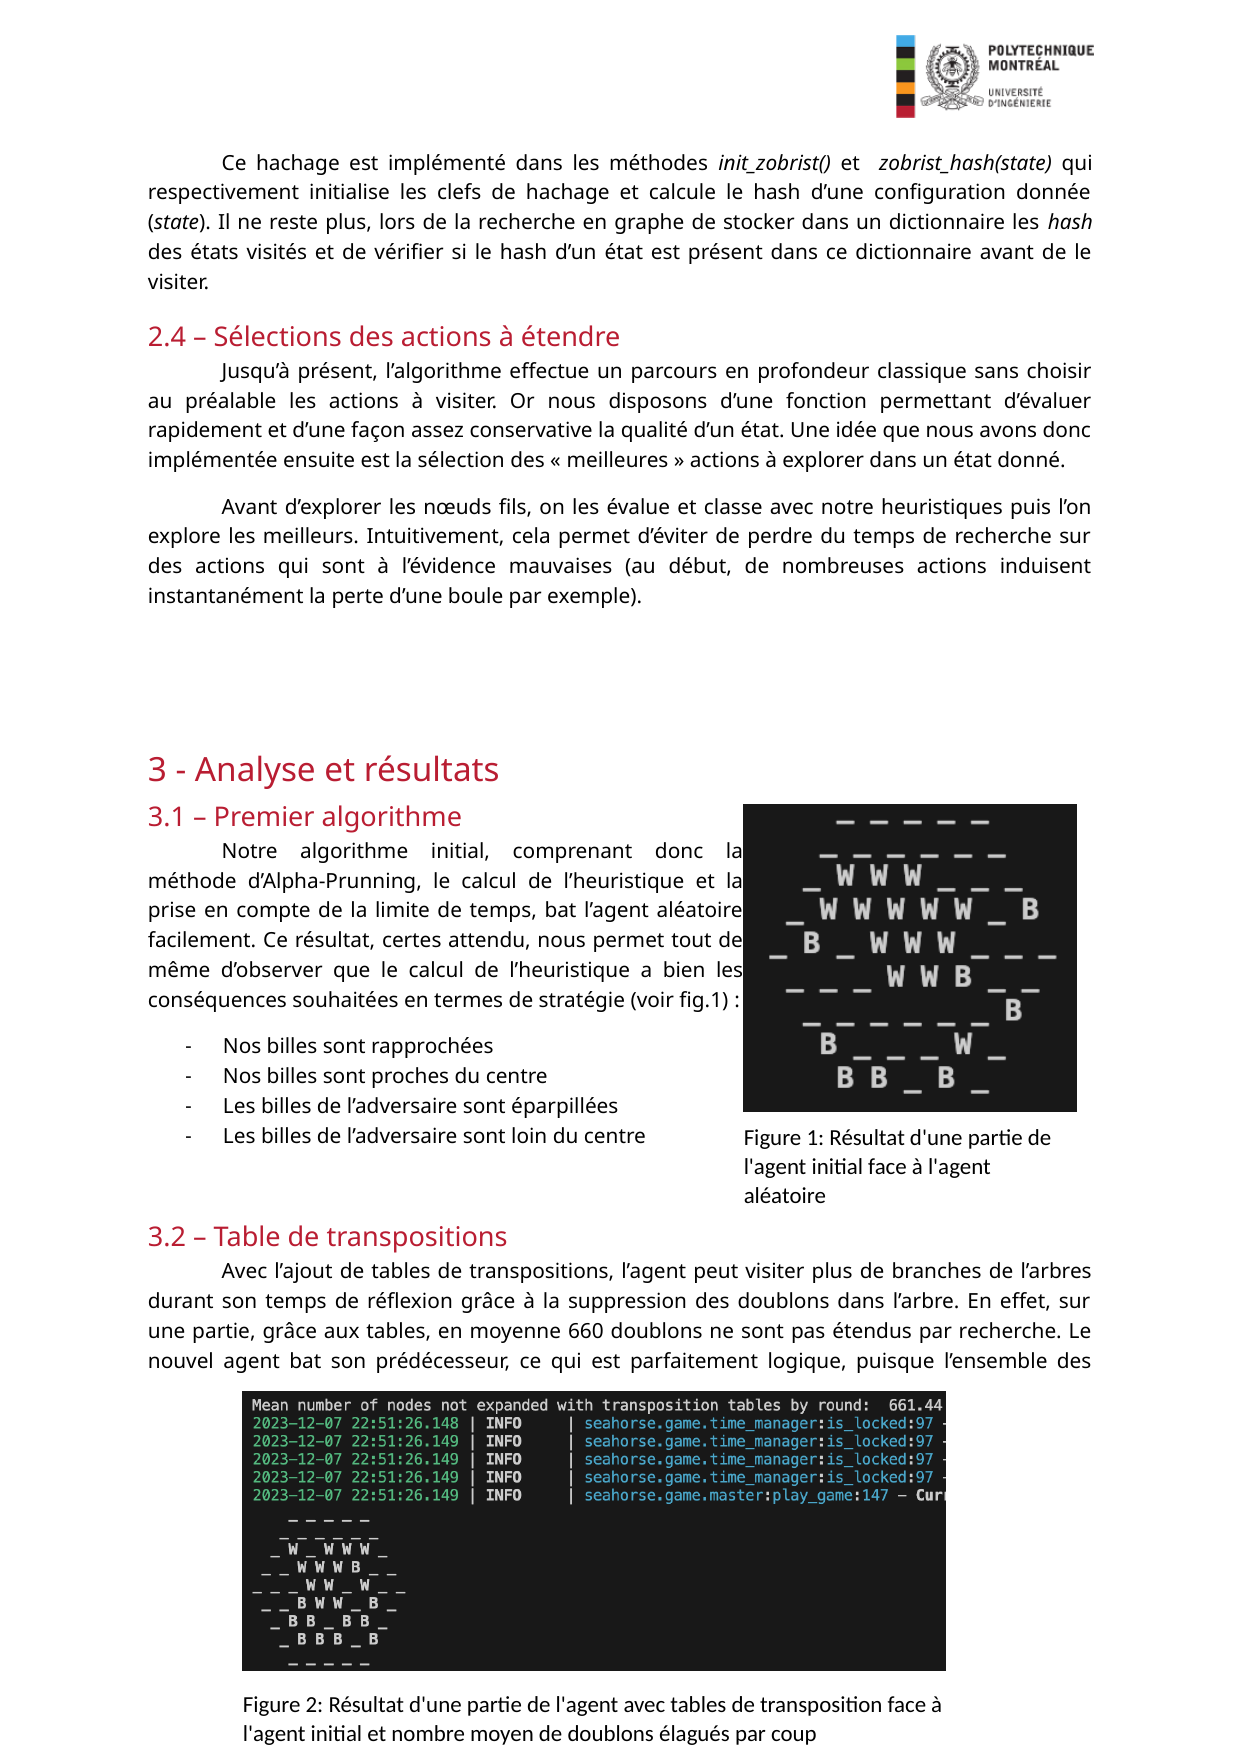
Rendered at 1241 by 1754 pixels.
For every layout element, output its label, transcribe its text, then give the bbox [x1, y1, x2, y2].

text Ce hachage est implémenté dans les méthodes init_zobrist() et zobrist_hash(state) qui respectivement initialise les clefs de hachage et calcule le hash d’une configuration donnée (state). Il ne reste plus, lors de la recherche en graphe de stocker dans un dictionnaire les hash des états visités et de vérifier si le hash d’un état est présent dans ce dictionnaire avant de le visiter. [148, 148, 1093, 295]
list Les billes de l’adversaire sont loin du centre [185, 1121, 1093, 1149]
text Avant d’explorer les nœuds fils, on les évalue et classe avec notre heuristiques puis l’on explore les meilleurs. Intuitivement, cela permet d’éviter de perdre du temps de recherche sur des actions qui sont à l’évidence mauvaises (au début, de nombreuses actions induisent instantanément la perte d’une boule par exemple). [148, 492, 1093, 610]
subtitle 2.4 – Sélections des actions à étendre [148, 317, 1093, 354]
subtitle 3.1 – Premier algorithme [148, 797, 1093, 834]
list Nos billes sont rapprochées [185, 1031, 743, 1060]
list Les billes de l’adversaire sont éparpillées [185, 1091, 1093, 1119]
subtitle 3.2 – Table de transpositions [148, 1218, 1093, 1255]
text Jusqu’à présent, l’algorithme effectue un parcours en profondeur classique sans choisir au préalable les actions à visiter. Or nous disposons d’une fonction permettant d’évaluer rapidement et d’une façon assez conservative la qualité d’un état. Une idée que nous avons donc implémentée ensuite est la sélection des « meilleures » actions à explorer dans un état donné. [148, 356, 1093, 474]
list Nos billes sont proches du centre [185, 1061, 743, 1090]
text Notre algorithme initial, comprenant donc la méthode d’Alpha-Prunning, le calcul de l’heuristique et la prise en compte de la limite de temps, bat l’agent aléatoire facilement. Ce résultat, certes attendu, nous permet tout de même d’observer que le calcul de l’heuristique a bien les conséquences souhaitées en termes de stratégie (voir fig.1) : [148, 836, 743, 1013]
text Avec l’ajout de tables de transpositions, l’agent peut visiter plus de branches de l’arbres durant son temps de réflexion grâce à la suppression des doublons dans l’arbre. En effet, sur une partie, grâce aux tables, en moyenne 660 doublons ne sont pas étendus par recherche. Le nouvel agent bat son prédécesseur, ce qui est parfaitement logique, puisque l’ensemble des [148, 1257, 1093, 1374]
subtitle 3 - Analyse et résultats [148, 746, 1093, 791]
